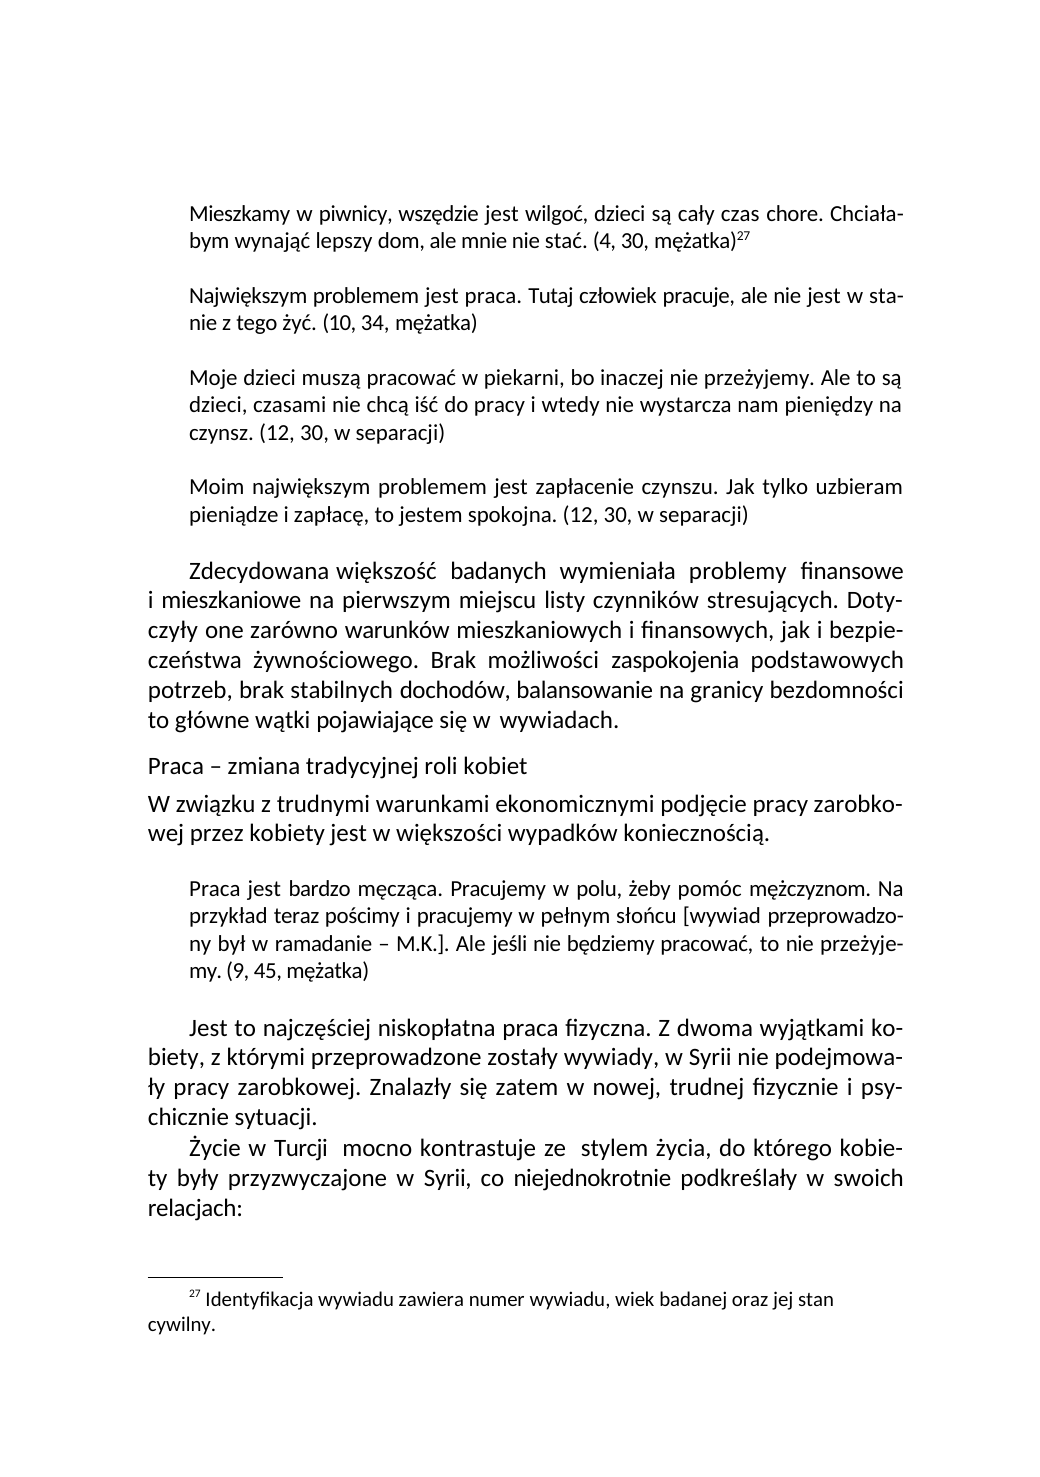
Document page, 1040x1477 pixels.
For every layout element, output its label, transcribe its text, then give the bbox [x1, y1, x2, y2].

text Jest to najczęściej niskopłatna praca fizyczna. Z dwoma wyjątkami ko- biety, z którymi przeprowadzone zostały wywiady, w Syrii nie podejmowa- ły pracy zarobkowej. Znalazły się zatem w nowej, trudnej fizycznie i psy- chicznie sytuacji. [148, 1012, 904, 1132]
text Moje dzieci muszą pracować w piekarni, bo inaczej nie przeżyjemy. Ale to są dzieci, czasami nie chcą iść do pracy i wtedy nie wystarcza nam pieniędzy na czynsz. (12, 30, w separacji) [189, 363, 904, 446]
text Zdecydowana większość badanych wymieniała problemy finansowe i mieszkaniowe na pierwszym miejscu listy czynników stresujących. Doty- czyły one zarówno warunków mieszkaniowych i finansowych, jak i bezpie- czeństwa żywnościowego. Brak możliwości zaspokojenia podstawowych potrzeb, brak stabilnych dochodów, balansowanie na granicy bezdomności to główne wątki pojawiające się w wywiadach. [148, 555, 904, 735]
text 27 Identyfikacja wywiadu zawiera numer wywiadu, wiek badanej oraz jej stan cywilny. [148, 1287, 893, 1337]
text Praca jest bardzo męcząca. Pracujemy w polu, żeby pomóc mężczyznom. Na przykład teraz pościmy i pracujemy w pełnym słońcu [wywiad przeprowadzo- ny był w ramadanie – M.K.]. Ale jeśli nie będziemy pracować, to nie przeżyje- my. (9, 45, mężatka) [189, 874, 904, 984]
text Mieszkamy w piwnicy, wszędzie jest wilgoć, dzieci są cały czas chore. Chciała- bym wynająć lepszy dom, ale mnie nie stać. (4, 30, mężatka)27 [189, 199, 904, 254]
text W związku z trudnymi warunkami ekonomicznymi podjęcie pracy zarobko- wej przez kobiety jest w większości wypadków koniecznością. [148, 788, 905, 848]
text Życie w Turcji mocno kontrastuje ze stylem życia, do którego kobie- ty były przyzwyczajone w Syrii, co niejednokrotnie podkreślały w swoich relacjach: [148, 1132, 904, 1222]
text Moim największym problemem jest zapłacenie czynszu. Jak tylko uzbieram pieniądze i zapłacę, to jestem spokojna. (12, 30, w separacji) [189, 473, 904, 528]
text Największym problemem jest praca. Tutaj człowiek pracuje, ale nie jest w sta- nie z tego żyć. (10, 34, mężatka) [189, 281, 904, 336]
text Praca – zmiana tradycyjnej roli kobiet [148, 750, 941, 781]
